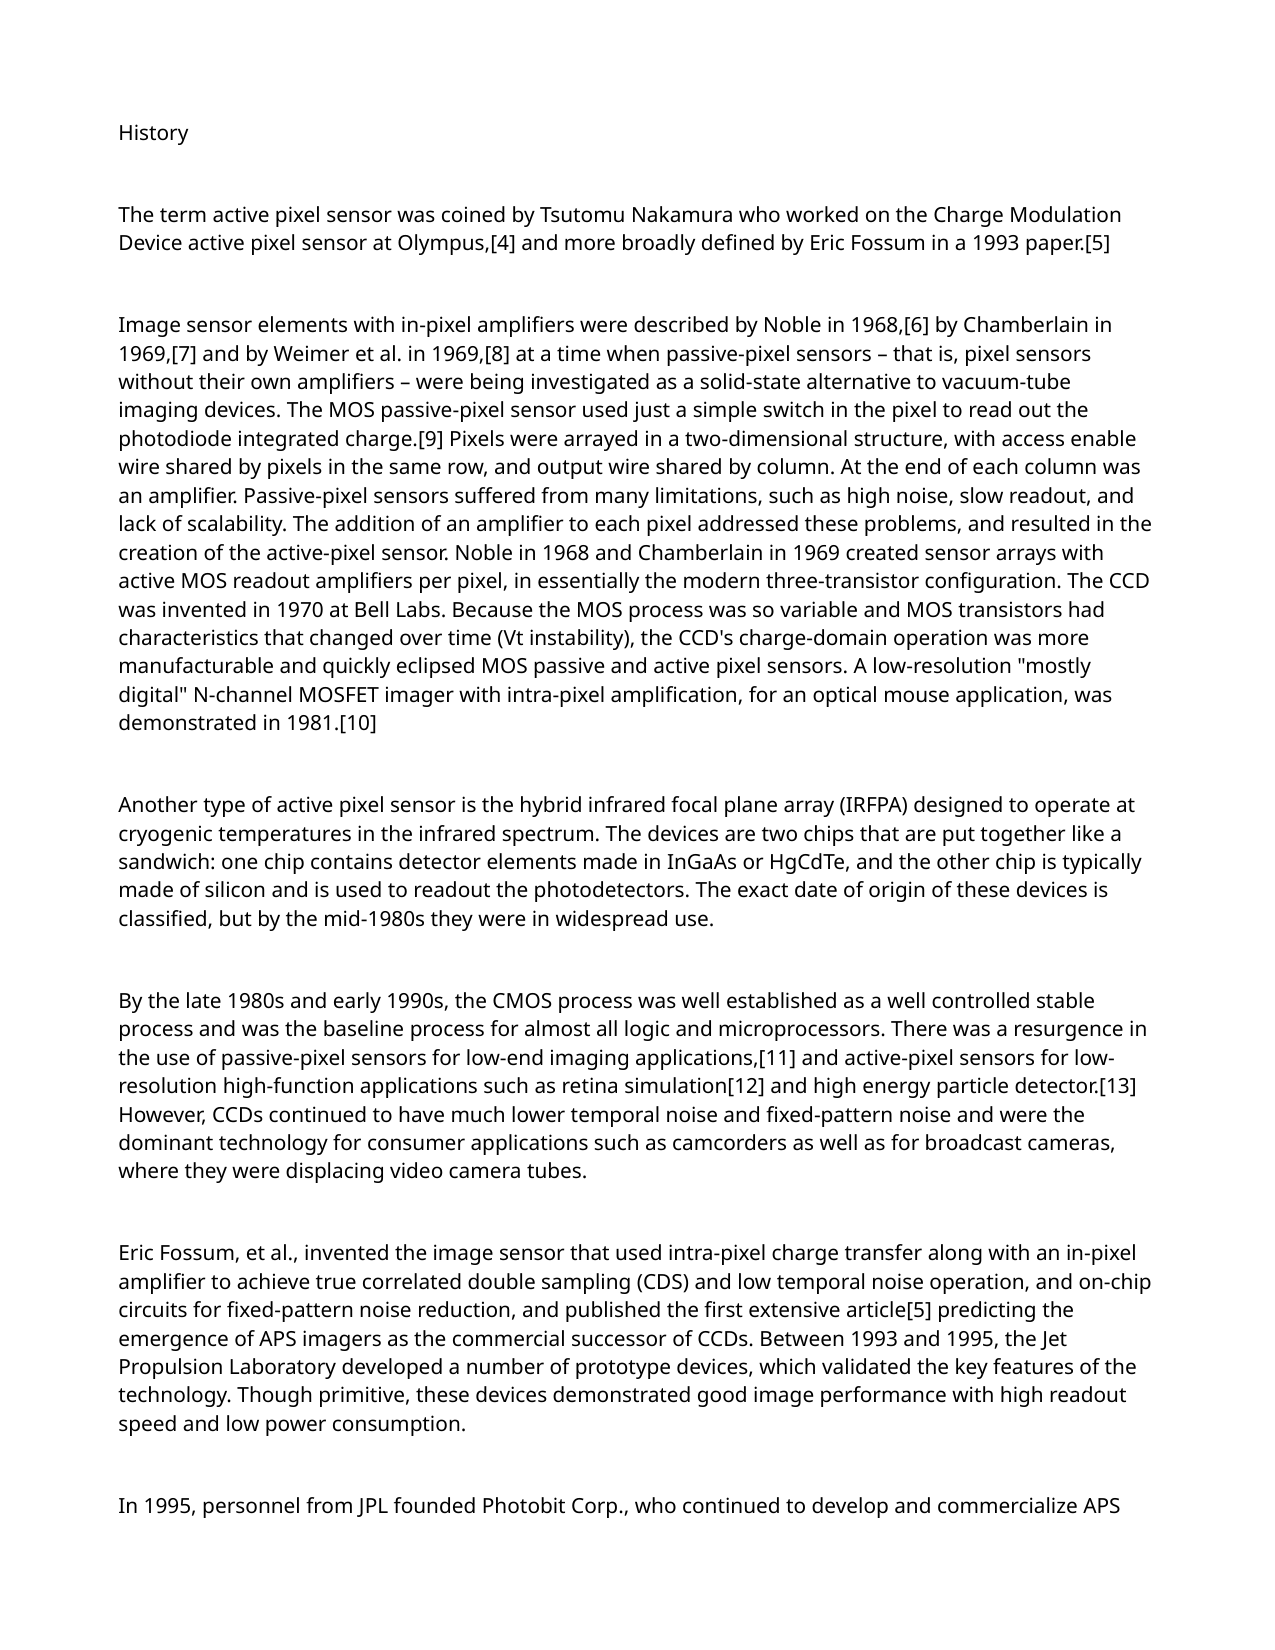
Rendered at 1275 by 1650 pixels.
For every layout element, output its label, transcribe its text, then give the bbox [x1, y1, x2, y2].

text The term active pixel sensor was coined by Tsutomu Nakamura who worked on the Charge Modulation Device active pixel sensor at Olympus,[4] and more broadly defined by Eric Fossum in a 1993 paper.[5] [118, 200, 1157, 257]
text By the late 1980s and early 1990s, the CMOS process was well established as a well controlled stable process and was the baseline process for almost all logic and microprocessors. There was a resurgence in the use of passive-pixel sensors for low-end imaging applications,[11] and active-pixel sensors for low-resolution high-function applications such as retina simulation[12] and high energy particle detector.[13] However, CCDs continued to have much lower temporal noise and fixed-pattern noise and were the dominant technology for consumer applications such as camcorders as well as for broadcast cameras, where they were displacing video camera tubes. [118, 986, 1157, 1185]
text In 1995, personnel from JPL founded Photobit Corp., who continued to develop and commercialize APS [118, 1491, 1157, 1519]
text History [118, 118, 1157, 147]
text Image sensor elements with in-pixel amplifiers were described by Noble in 1968,[6] by Chamberlain in 1969,[7] and by Weimer et al. in 1969,[8] at a time when passive-pixel sensors – that is, pixel sensors without their own amplifiers – were being investigated as a solid-state alternative to vacuum-tube imaging devices. The MOS passive-pixel sensor used just a simple switch in the pixel to read out the photodiode integrated charge.[9] Pixels were arrayed in a two-dimensional structure, with access enable wire shared by pixels in the same row, and output wire shared by column. At the end of each column was an amplifier. Passive-pixel sensors suffered from many limitations, such as high noise, slow readout, and lack of scalability. The addition of an amplifier to each pixel addressed these problems, and resulted in the creation of the active-pixel sensor. Noble in 1968 and Chamberlain in 1969 created sensor arrays with active MOS readout amplifiers per pixel, in essentially the modern three-transistor configuration. The CCD was invented in 1970 at Bell Labs. Because the MOS process was so variable and MOS transistors had characteristics that changed over time (Vt instability), the CCD's charge-domain operation was more manufacturable and quickly eclipsed MOS passive and active pixel sensors. A low-resolution "mostly digital" N-channel MOSFET imager with intra-pixel amplification, for an optical mouse application, was demonstrated in 1981.[10] [118, 310, 1157, 737]
text Eric Fossum, et al., invented the image sensor that used intra-pixel charge transfer along with an in-pixel amplifier to achieve true correlated double sampling (CDS) and low temporal noise operation, and on-chip circuits for fixed-pattern noise reduction, and published the first extensive article[5] predicting the emergence of APS imagers as the commercial successor of CCDs. Between 1993 and 1995, the Jet Propulsion Laboratory developed a number of prototype devices, which validated the key features of the technology. Though primitive, these devices demonstrated good image performance with high readout speed and low power consumption. [118, 1238, 1157, 1437]
text Another type of active pixel sensor is the hybrid infrared focal plane array (IRFPA) designed to operate at cryogenic temperatures in the infrared spectrum. The devices are two chips that are put together like a sandwich: one chip contains detector elements made in InGaAs or HgCdTe, and the other chip is typically made of silicon and is used to readout the photodetectors. The exact date of origin of these devices is classified, but by the mid-1980s they were in widespread use. [118, 790, 1157, 932]
